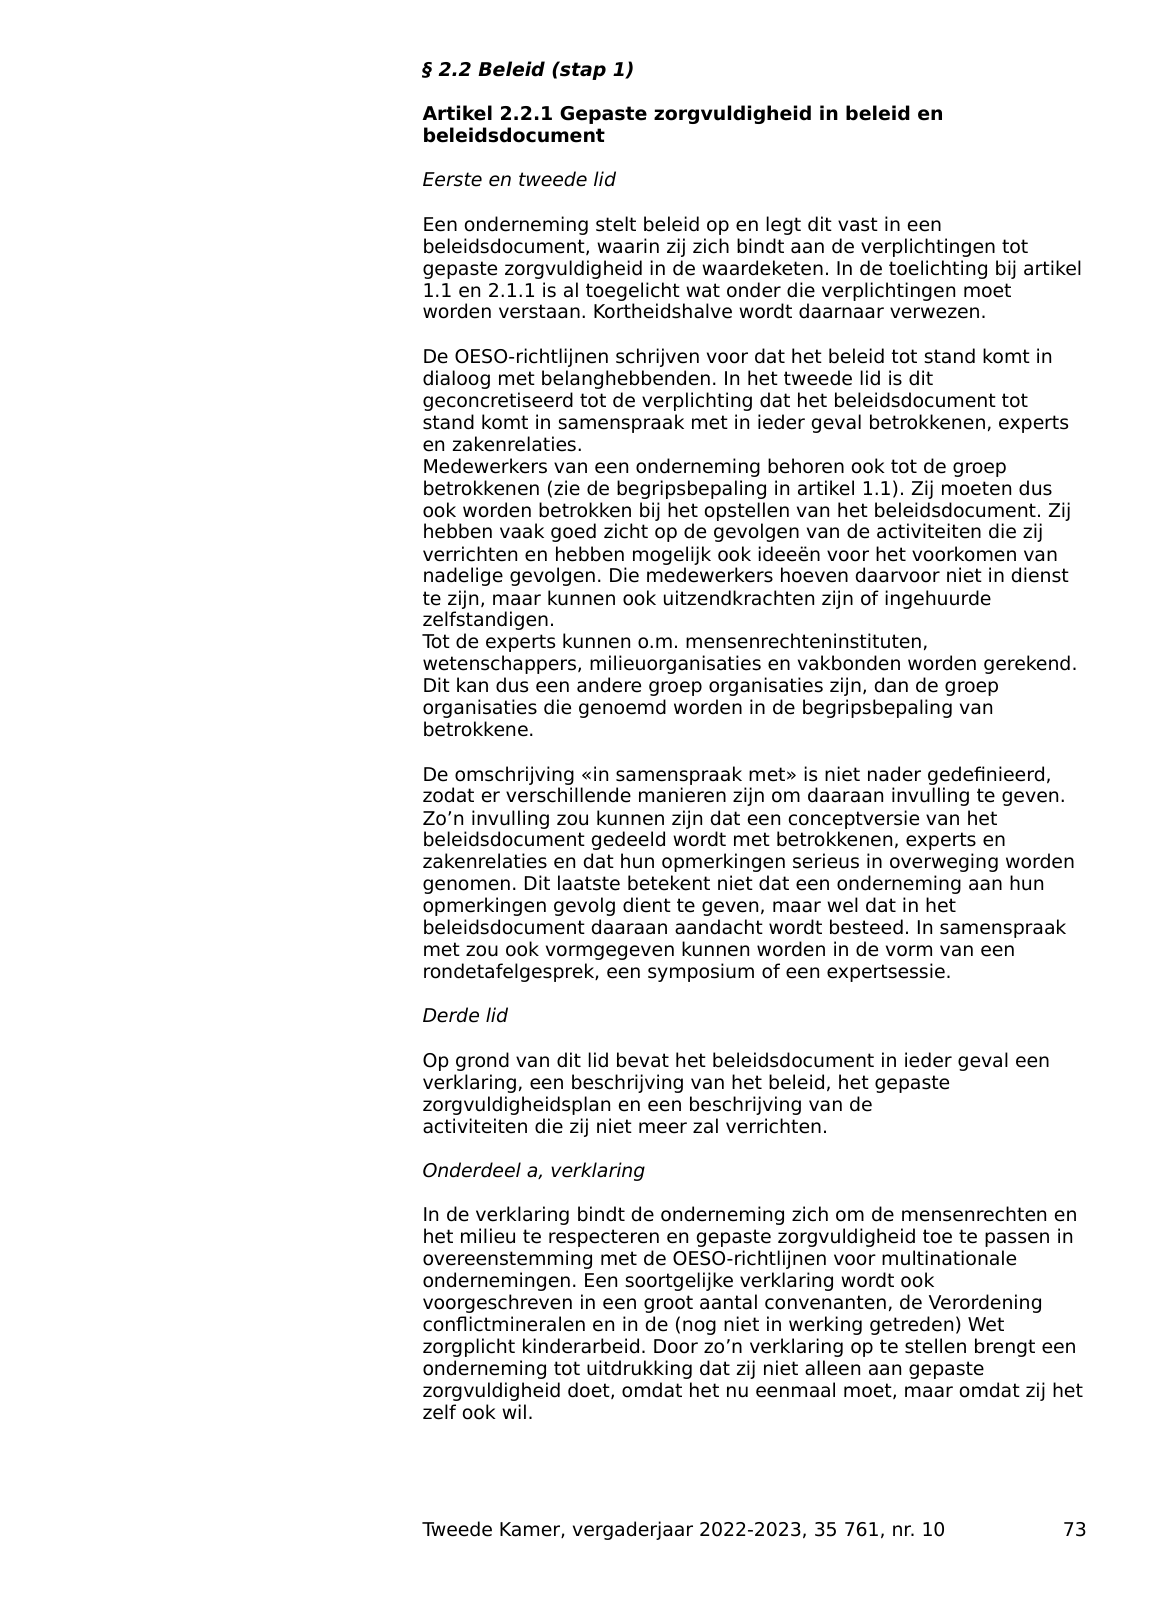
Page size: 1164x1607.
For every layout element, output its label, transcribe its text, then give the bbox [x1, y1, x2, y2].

subtitle Onderdeel a, verklaring [422, 1160, 1087, 1182]
subtitle § 2.2 Beleid (stap 1) [422, 59, 1087, 81]
subtitle Artikel 2.2.1 Gepaste zorgvuldigheid in beleid en beleidsdocument [422, 103, 1087, 147]
text De OESO-richtlijnen schrijven voor dat het beleid tot stand komt in dialoog met belanghebbenden. In het tweede lid is dit geconcretiseerd tot de verplichting dat het beleidsdocument tot stand komt in samenspraak met in ieder geval betrokkenen, experts en zakenrelaties. [422, 346, 1087, 456]
text De omschrijving «in samenspraak met» is niet nader gedefinieerd, zodat er verschillende manieren zijn om daaraan invulling te geven. Zo’n invulling zou kunnen zijn dat een conceptversie van het beleidsdocument gedeeld wordt met betrokkenen, experts en zakenrelaties en dat hun opmerkingen serieus in overweging worden genomen. Dit laatste betekent niet dat een onderneming aan hun opmerkingen gevolg dient te geven, maar wel dat in het beleidsdocument daaraan aandacht wordt besteed. In samenspraak met zou ook vormgegeven kunnen worden in de vorm van een rondetafelgesprek, een symposium of een expertsessie. [422, 763, 1087, 983]
text Tot de experts kunnen o.m. mensenrechteninstituten, wetenschappers, milieuorganisaties en vakbonden worden gerekend. Dit kan dus een andere groep organisaties zijn, dan de groep organisaties die genoemd worden in de begripsbepaling van betrokkene. [422, 631, 1087, 741]
text Medewerkers van een onderneming behoren ook tot de groep betrokkenen (zie de begripsbepaling in artikel 1.1). Zij moeten dus ook worden betrokken bij het opstellen van het beleidsdocument. Zij hebben vaak goed zicht op de gevolgen van de activiteiten die zij verrichten en hebben mogelijk ook ideeën voor het voorkomen van nadelige gevolgen. Die medewerkers hoeven daarvoor niet in dienst te zijn, maar kunnen ook uitzendkrachten zijn of ingehuurde zelfstandigen. [422, 456, 1087, 631]
text Op grond van dit lid bevat het beleidsdocument in ieder geval een verklaring, een beschrijving van het beleid, het gepaste zorgvuldigheidsplan en een beschrijving van de [422, 1049, 1087, 1116]
subtitle Derde lid [422, 1005, 1087, 1027]
text activiteiten die zij niet meer zal verrichten. [422, 1116, 1087, 1137]
text Een onderneming stelt beleid op en legt dit vast in een beleidsdocument, waarin zij zich bindt aan de verplichtingen tot gepaste zorgvuldigheid in de waardeketen. In de toelichting bij artikel 1.1 en 2.1.1 is al toegelicht wat onder die verplichtingen moet worden verstaan. Kortheidshalve wordt daarnaar verwezen. [422, 213, 1087, 323]
subtitle Eerste en tweede lid [422, 169, 1087, 191]
text In de verklaring bindt de onderneming zich om de mensenrechten en het milieu te respecteren en gepaste zorgvuldigheid toe te passen in overeenstemming met de OESO-richtlijnen voor multinationale ondernemingen. Een soortgelijke verklaring wordt ook voorgeschreven in een groot aantal convenanten, de Verordening conflictmineralen en in de (nog niet in werking getreden) Wet zorgplicht kinderarbeid. Door zo’n verklaring op te stellen brengt een onderneming tot uitdrukking dat zij niet alleen aan gepaste zorgvuldigheid doet, omdat het nu eenmaal moet, maar omdat zij het zelf ook wil. [422, 1204, 1087, 1424]
